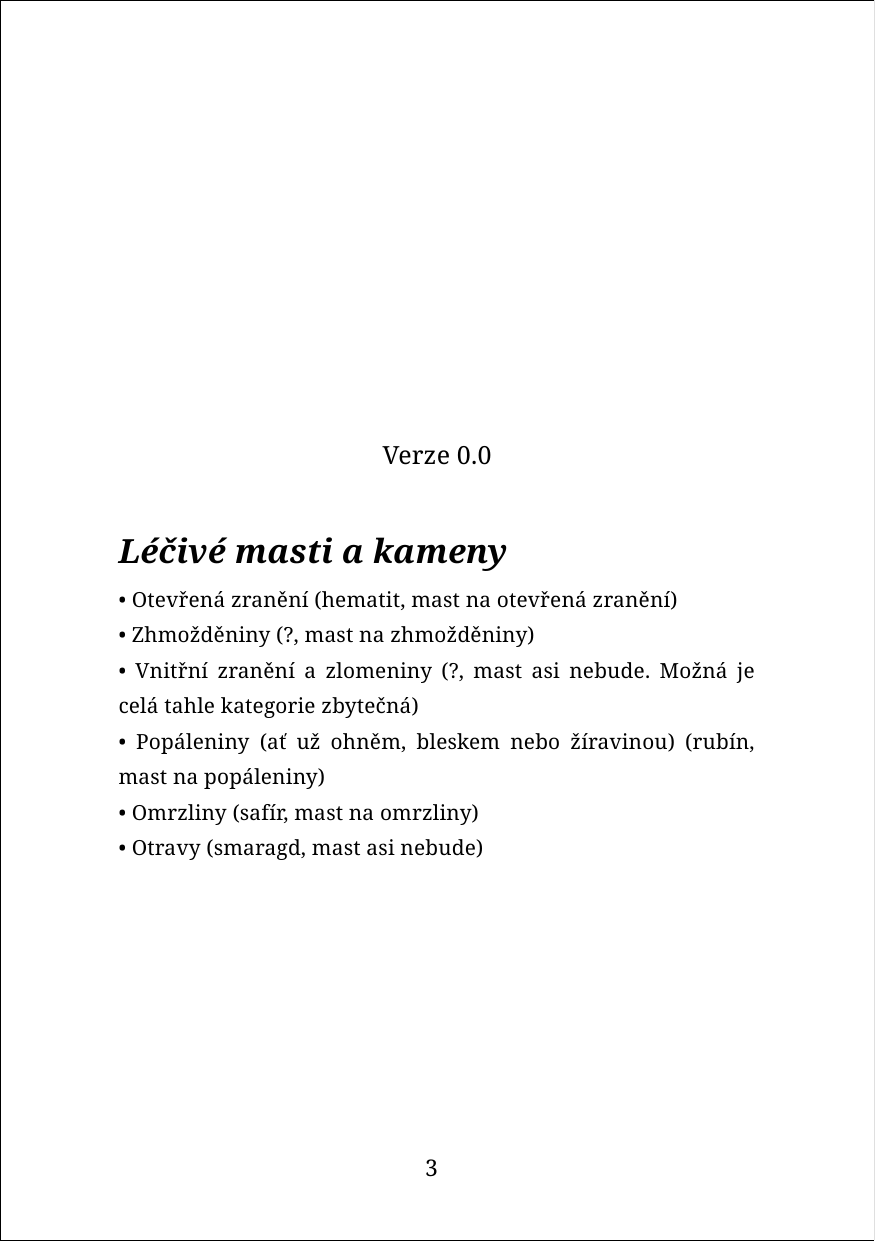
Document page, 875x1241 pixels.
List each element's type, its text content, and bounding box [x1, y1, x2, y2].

text • Otevřená zranění (hematit, mast na otevřená zranění) • Zhmožděniny (?, mast na zhmožděniny) • Vnitřní zranění a zlomeniny (?, mast asi nebude. Možná je celá tahle kategorie zbytečná) • Popáleniny (ať už ohněm, bleskem nebo žíravinou) (rubín, mast na popáleniny) • Omrzliny (safír, mast na omrzliny) • Otravy (smaragd, mast asi nebude) [118, 585, 756, 862]
subtitle Léčivé masti a kameny [118, 528, 756, 573]
text Verze 0.0 [118, 438, 756, 472]
